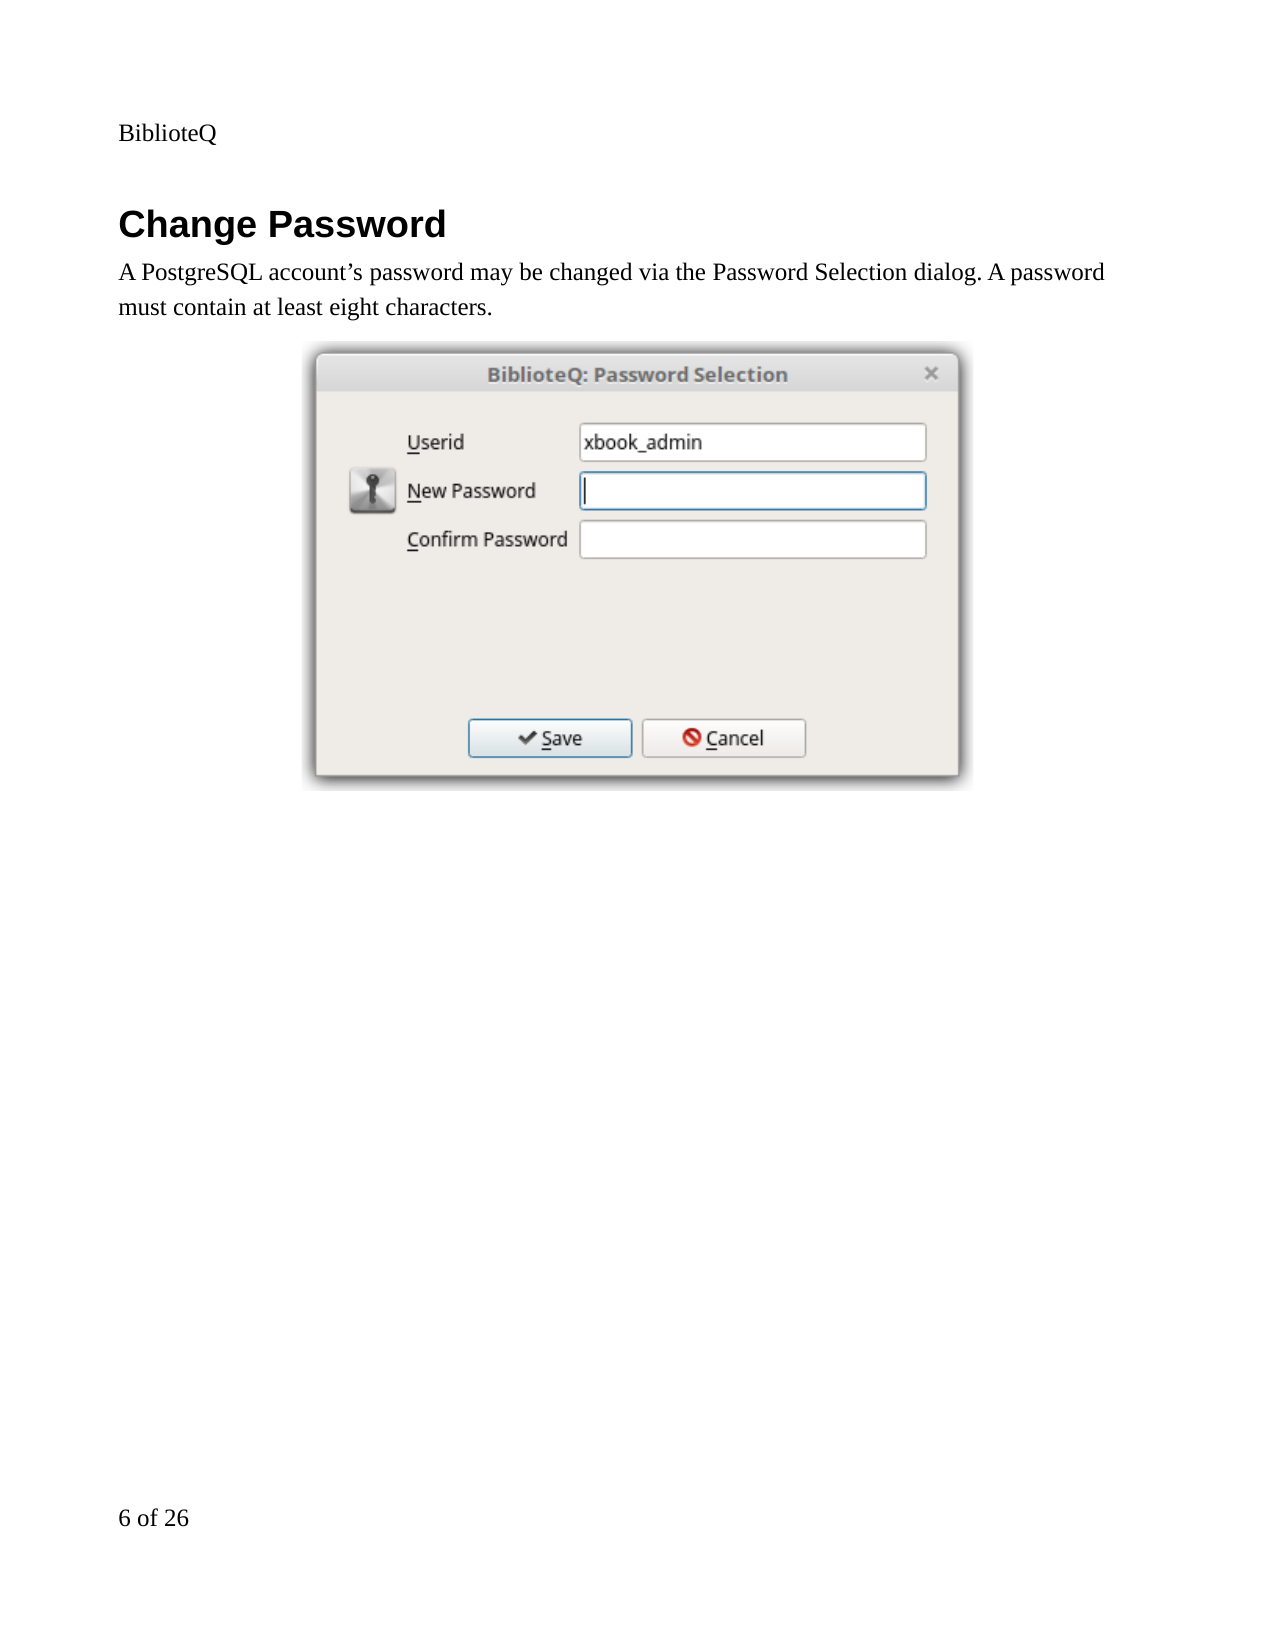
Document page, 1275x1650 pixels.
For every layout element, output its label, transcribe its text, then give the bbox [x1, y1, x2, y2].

picture [301, 341, 974, 791]
subtitle Change Password [118, 201, 1157, 245]
text A PostgreSQL account’s password may be changed via the Password Selection dialog. A password must contain at least eight characters. [118, 257, 1157, 321]
